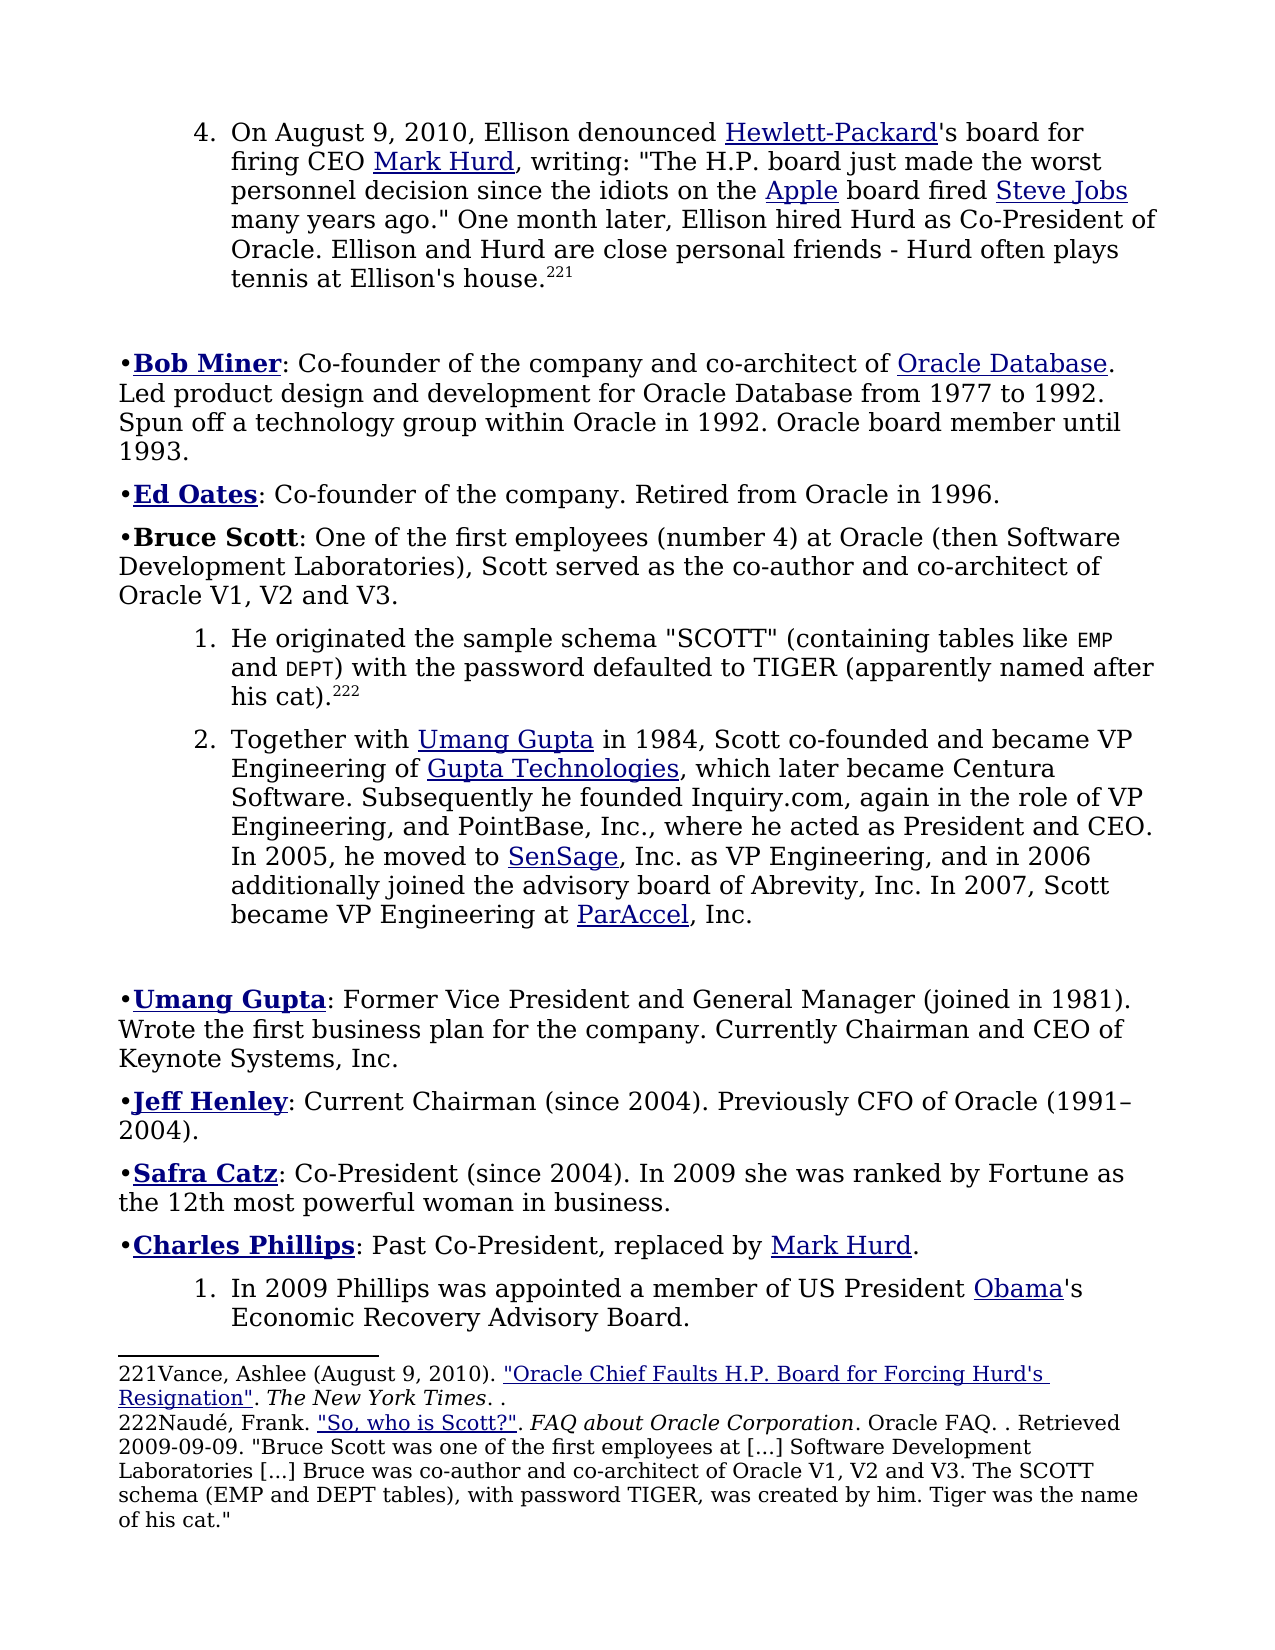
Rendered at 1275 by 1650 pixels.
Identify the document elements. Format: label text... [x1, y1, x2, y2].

list Naudé, Frank. "So, who is Scott?". FAQ about Oracle Corporation. Oracle FAQ. . Retrieved 2009-09-09. "Bruce Scott was one of the first employees at [...] Software Development Laboratories [...] Bruce was co-author and co-architect of Oracle V1, V2 and V3. The SCOTT schema (EMP and DEPT tables), with password TIGER, was created by him. Tiger was the name of his cat." [118, 1411, 1157, 1532]
list Vance, Ashlee (August 9, 2010). "Oracle Chief Faults H.P. Board for Forcing Hurd's Resignation". The New York Times. . [118, 1362, 1157, 1411]
list Charles Phillips: Past Co-President, replaced by Mark Hurd. [118, 1231, 1157, 1260]
list Ed Oates: Co-founder of the company. Retired from Oracle in 1996. [118, 480, 1157, 509]
list Umang Gupta: Former Vice President and General Manager (joined in 1981). Wrote the first business plan for the company. Currently Chairman and CEO of Keynote Systems, Inc. [118, 985, 1157, 1073]
list On August 9, 2010, Ellison denounced Hewlett-Packard's board for firing CEO Mark Hurd, writing: "The H.P. board just made the worst personnel decision since the idiots on the Apple board fired Steve Jobs many years ago." One month later, Ellison hired Hurd as Co-President of Oracle. Ellison and Hurd are close personal friends - Hurd often plays tennis at Ellison's house. [193, 118, 1157, 293]
list He originated the sample schema "SCOTT" (containing tables like EMP and DEPT) with the password defaulted to TIGER (apparently named after his cat). [193, 624, 1157, 711]
list Bob Miner: Co-founder of the company and co-architect of Oracle Database. Led product design and development for Oracle Database from 1977 to 1992. Spun off a technology group within Oracle in 1992. Oracle board member until 1993. [118, 349, 1157, 466]
list In 2009 Phillips was appointed a member of US President Obama's Economic Recovery Advisory Board. [193, 1274, 1157, 1332]
list Jeff Henley: Current Chairman (since 2004). Previously CFO of Oracle (1991–2004). [118, 1087, 1157, 1145]
list Safra Catz: Co-President (since 2004). In 2009 she was ranked by Fortune as the 12th most powerful woman in business. [118, 1159, 1157, 1217]
list Bruce Scott: One of the first employees (number 4) at Oracle (then Software Development Laboratories), Scott served as the co-author and co-architect of Oracle V1, V2 and V3. [118, 523, 1157, 610]
list Together with Umang Gupta in 1984, Scott co-founded and became VP Engineering of Gupta Technologies, which later became Centura Software. Subsequently he founded Inquiry.com, again in the role of VP Engineering, and PointBase, Inc., where he acted as President and CEO. In 2005, he moved to SenSage, Inc. as VP Engineering, and in 2006 additionally joined the advisory board of Abrevity, Inc. In 2007, Scott became VP Engineering at ParAccel, Inc. [193, 725, 1157, 929]
